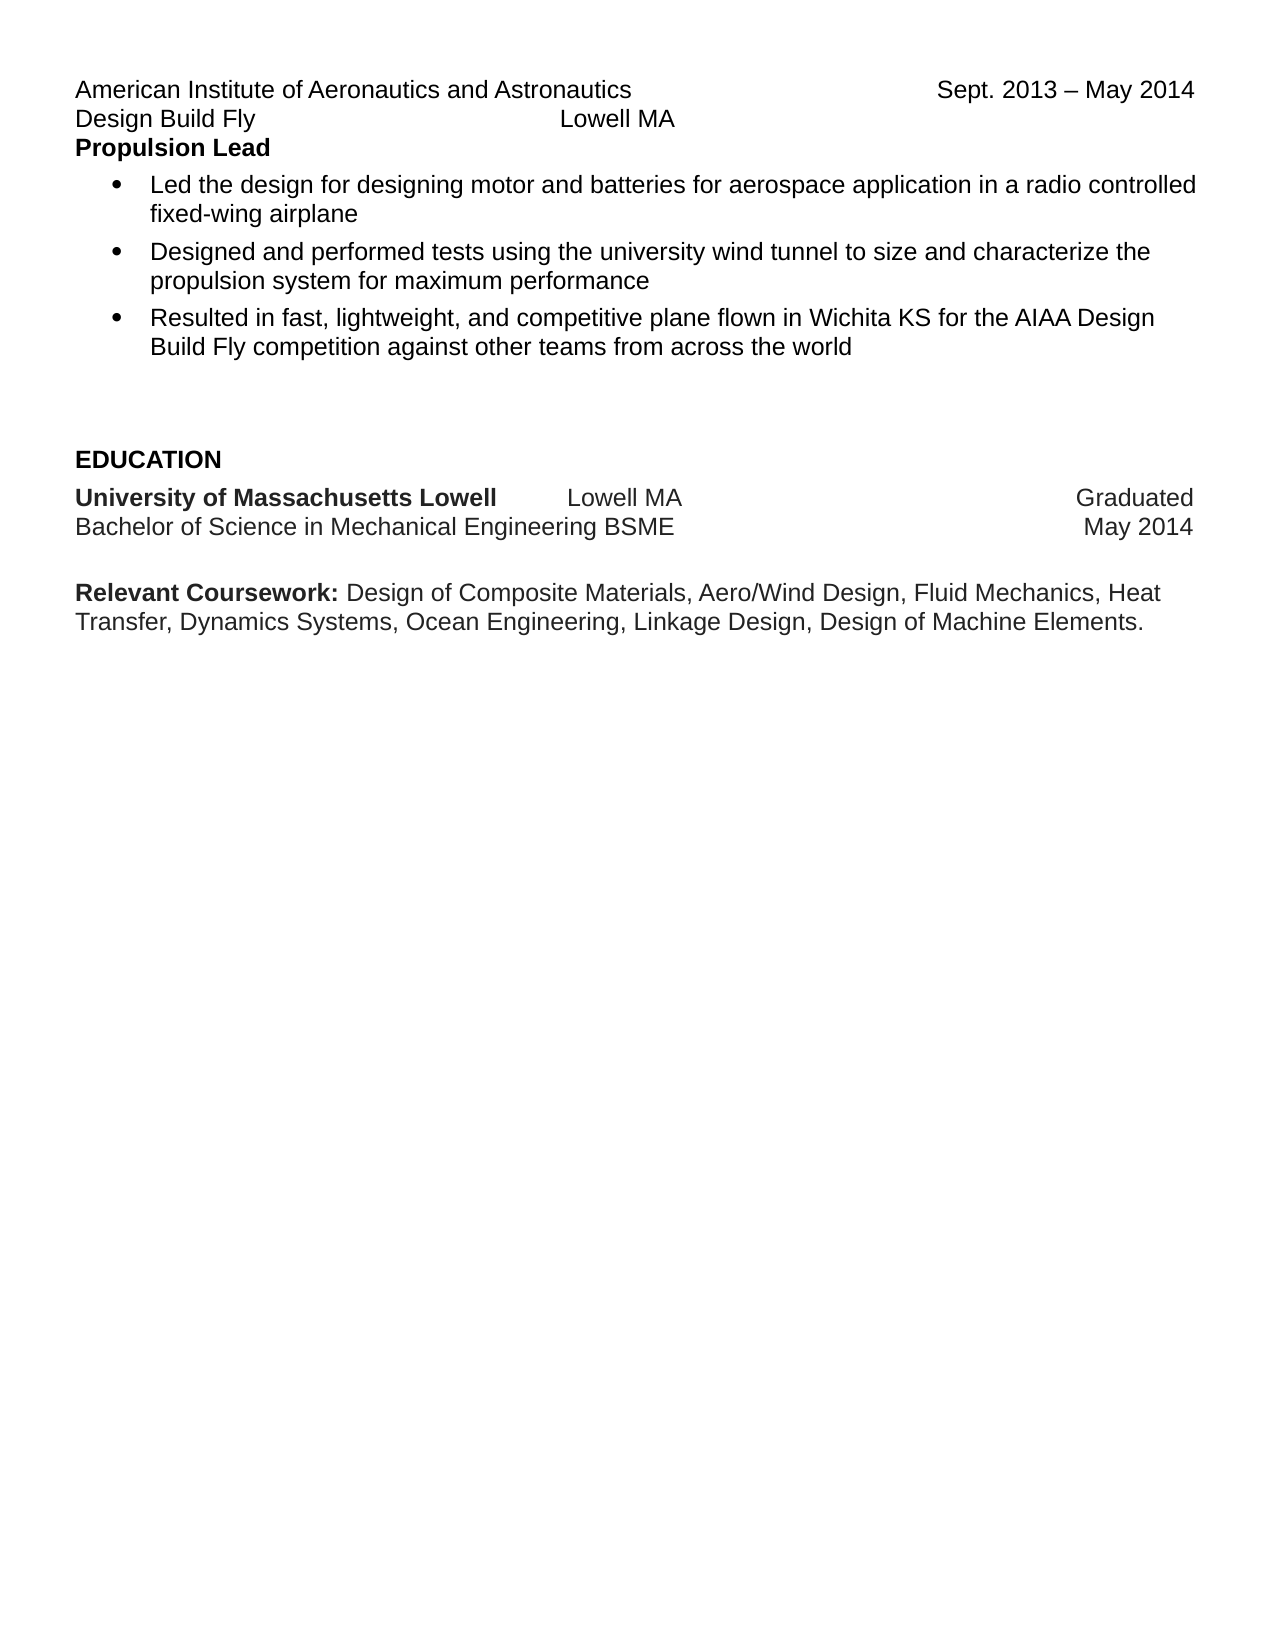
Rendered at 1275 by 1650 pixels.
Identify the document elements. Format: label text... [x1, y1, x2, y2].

list Designed and performed tests using the university wind tunnel to size and characterize the propulsion system for maximum performance [112, 237, 1200, 294]
text EDUCATION [75, 445, 1200, 474]
text University of Massachusetts Lowell Lowell MA Graduated Bachelor of Science in Mechanical Engineering BSME May 2014 [75, 483, 1200, 541]
text Design Build Fly Lowell MA [75, 104, 1200, 132]
list Resulted in fast, lightweight, and competitive plane flown in Wichita KS for the AIAA Design Build Fly competition against other teams from across the world [112, 303, 1200, 361]
list Led the design for designing motor and batteries for aerospace application in a radio controlled fixed-wing airplane [112, 170, 1200, 228]
text Propulsion Lead [75, 132, 1200, 161]
text Relevant Coursework: Design of Composite Materials, Aero/Wind Design, Fluid Mechanics, Heat Transfer, Dynamics Systems, Ocean Engineering, Linkage Design, Design of Machine Elements. [75, 549, 1200, 662]
text American Institute of Aeronautics and Astronautics Sept. 2013 – May 2014 [75, 75, 1200, 104]
